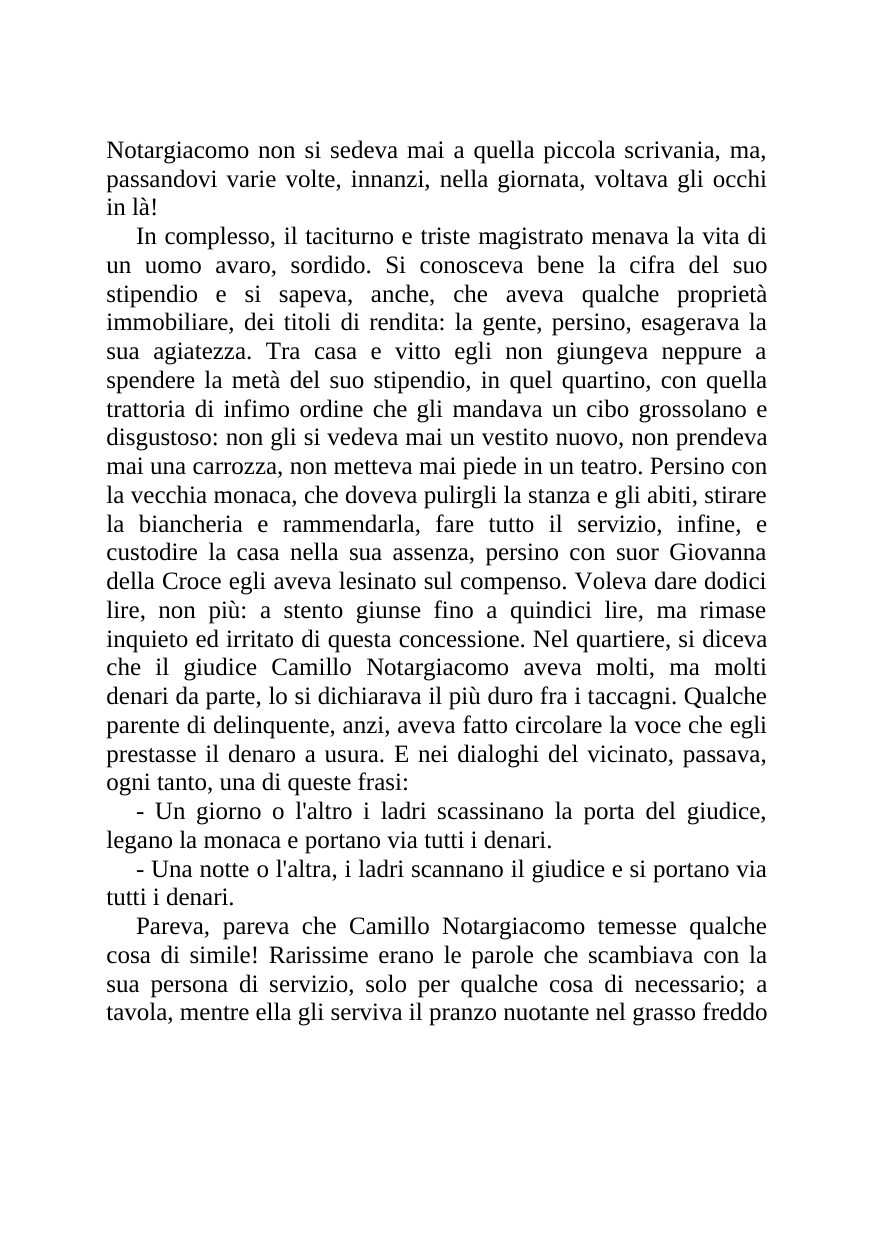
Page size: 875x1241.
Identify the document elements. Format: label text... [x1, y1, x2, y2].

text - Una notte o l'altra, i ladri scannano il giudice e si portano via tutti i denari. [106, 854, 768, 911]
text In complesso, il taciturno e triste magistrato menava la vita di un uomo avaro, sordido. Si conosceva bene la cifra del suo stipendio e si sapeva, anche, che aveva qualche proprietà immobiliare, dei titoli di rendita: la gente, persino, esagerava la sua agiatezza. Tra casa e vitto egli non giungeva neppure a spendere la metà del suo stipendio, in quel quartino, con quella trattoria di infimo ordine che gli mandava un cibo grossolano e disgustoso: non gli si vedeva mai un vestito nuovo, non prendeva mai una carrozza, non metteva mai piede in un teatro. Persino con la vecchia monaca, che doveva pulirgli la stanza e gli abiti, stirare la biancheria e rammendarla, fare tutto il servizio, infine, e custodire la casa nella sua assenza, persino con suor Giovanna della Croce egli aveva lesinato sul compenso. Voleva dare dodici lire, non più: a stento giunse fino a quindici lire, ma rimase inquieto ed irritato di questa concessione. Nel quartiere, si diceva che il giudice Camillo Notargiacomo aveva molti, ma molti denari da parte, lo si dichiarava il più duro fra i taccagni. Qualche parente di delinquente, anzi, aveva fatto circolare la voce che egli prestasse il denaro a usura. E nei dialoghi del vicinato, passava, ogni tanto, una di queste frasi: [106, 221, 768, 796]
text Pareva, pareva che Camillo Notargiacomo temesse qualche cosa di simile! Rarissime erano le parole che scambiava con la sua persona di servizio, solo per qualche cosa di necessario; a tavola, mentre ella gli serviva il pranzo nuotante nel grasso freddo [106, 911, 768, 1026]
text - Un giorno o l'altro i ladri scassinano la porta del giudice, legano la monaca e portano via tutti i denari. [106, 796, 768, 854]
text Notargiacomo non si sedeva mai a quella piccola scrivania, ma, passandovi varie volte, innanzi, nella giornata, voltava gli occhi in là! [106, 135, 768, 221]
